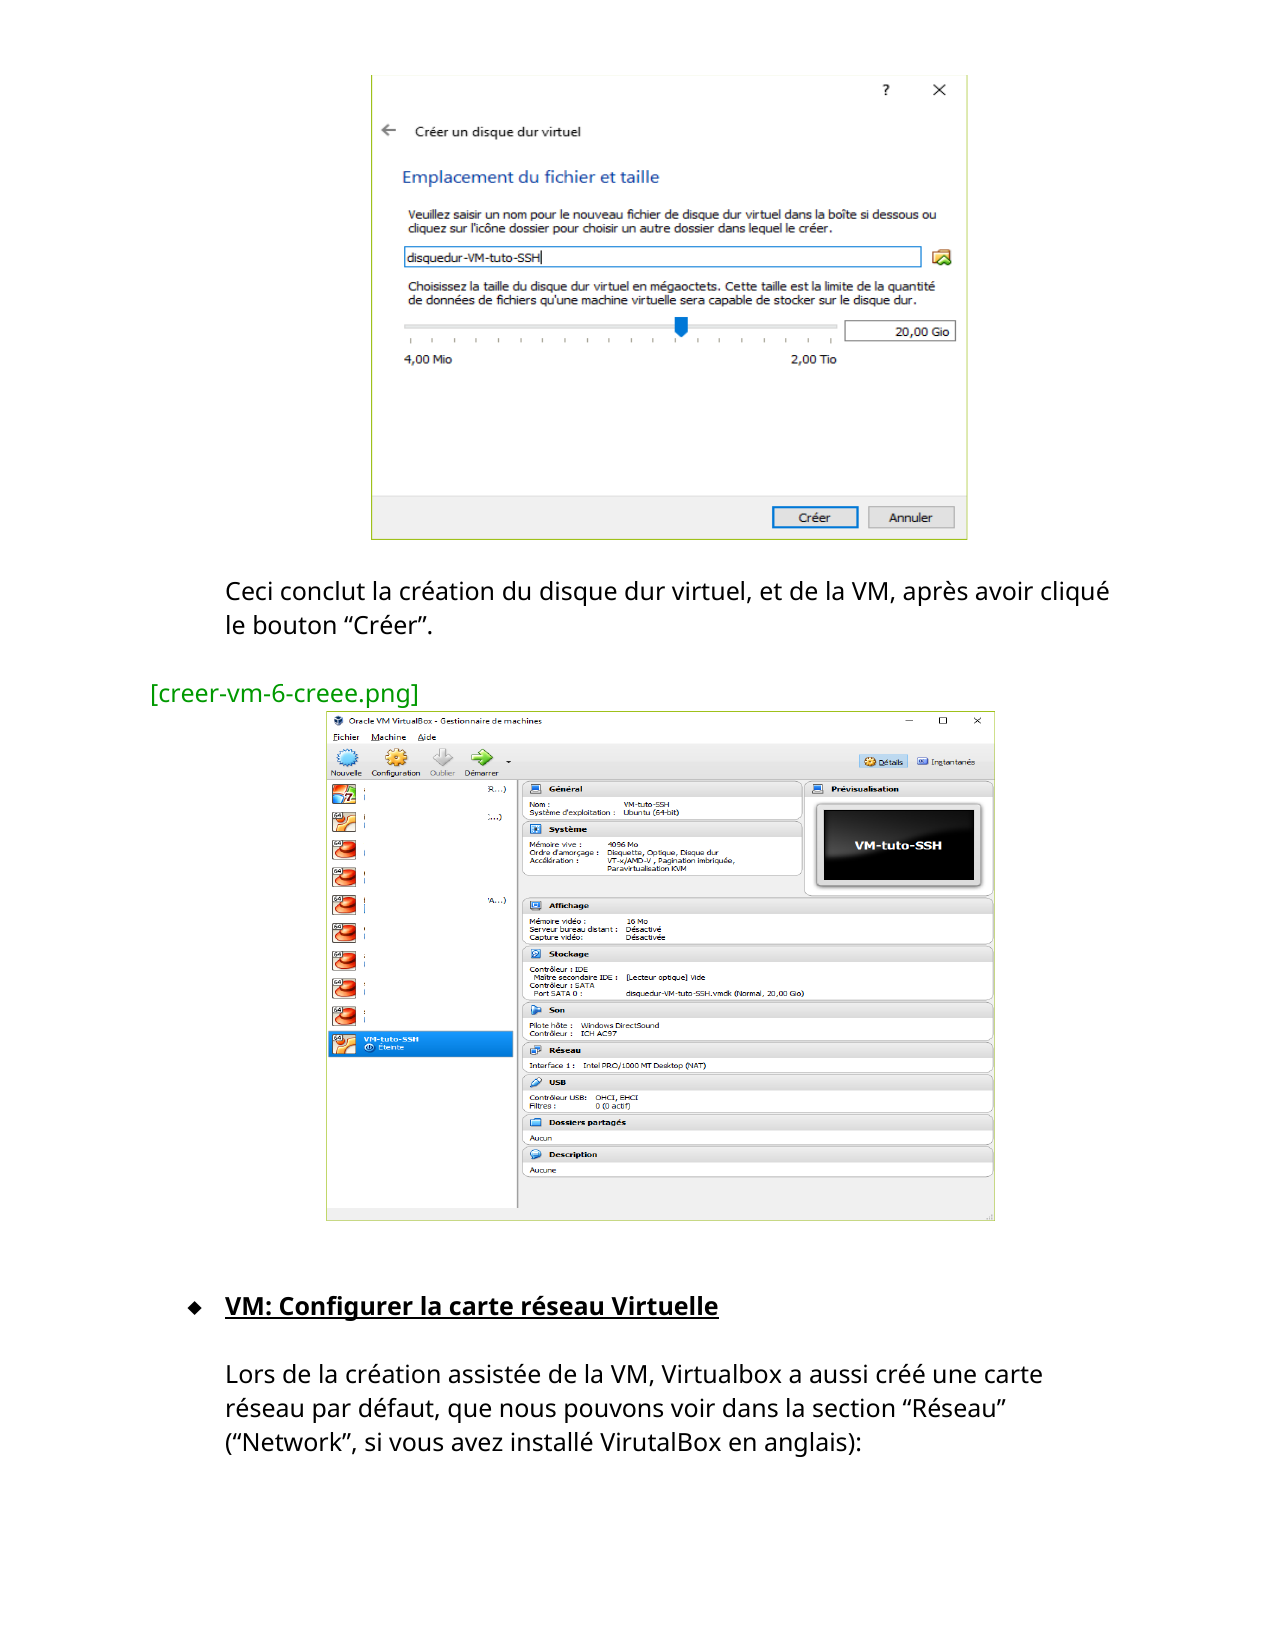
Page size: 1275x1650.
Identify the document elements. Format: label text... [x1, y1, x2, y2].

text [creer-vm-6-creee.png] [150, 675, 1125, 709]
picture [371, 75, 968, 540]
text Lors de la création assistée de la VM, Virtualbox a aussi créé une carte réseau par défaut, que nous pouvons voir dans la section “Réseau” (“Network”, si vous avez installé VirutalBox en anglais): [225, 1357, 1125, 1459]
list VM: Configurer la carte réseau Virtuelle [187, 1289, 1125, 1323]
picture [326, 711, 995, 1221]
list Ceci conclut la création du disque dur virtuel, et de la VM, après avoir cliqué le bouton “Créer”. [187, 573, 1125, 641]
